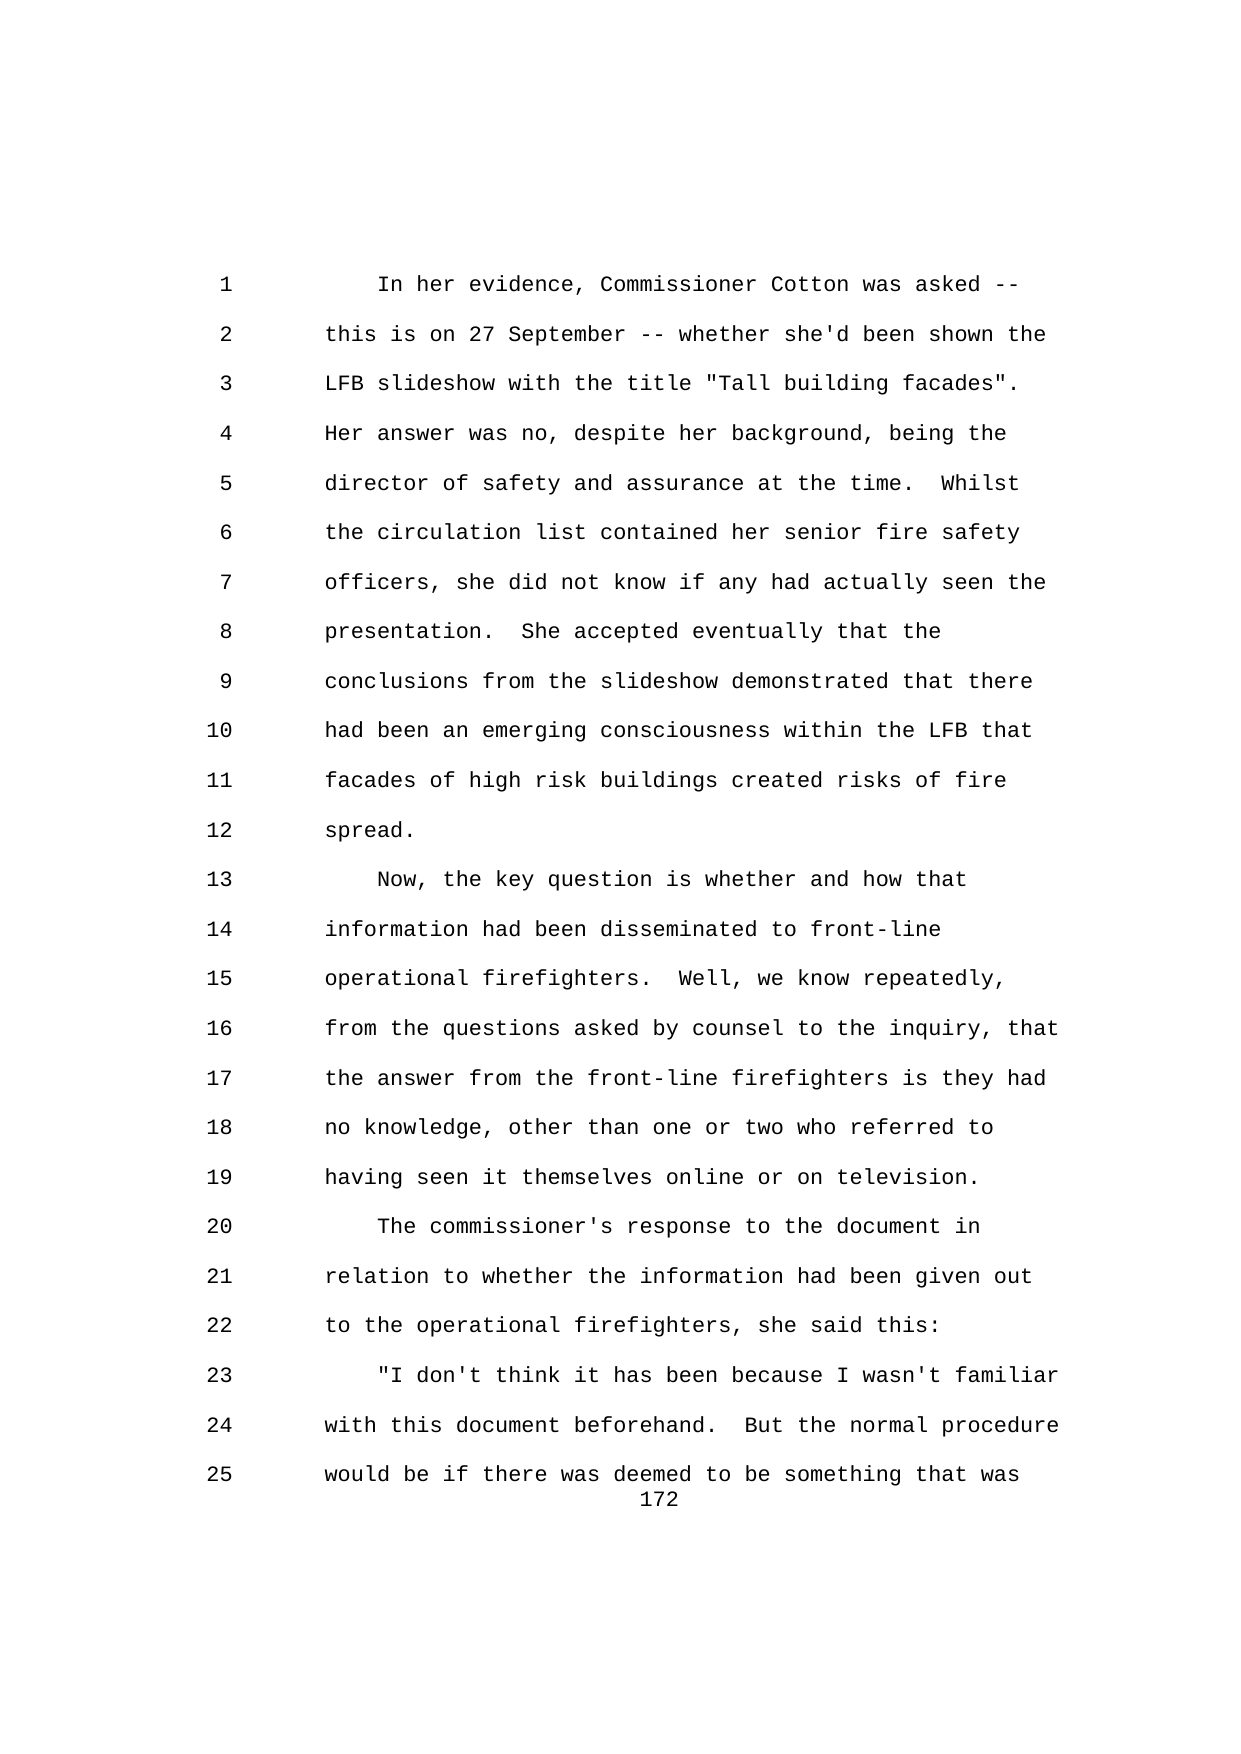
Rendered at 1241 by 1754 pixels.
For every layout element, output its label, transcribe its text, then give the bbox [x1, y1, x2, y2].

text 21 relation to whether the information had been given out [75, 1265, 1165, 1290]
text 17 the answer from the front-line firefighters is they had [75, 1067, 1165, 1091]
text 7 officers, she did not know if any had actually seen the [75, 571, 1165, 596]
text 25 would be if there was deemed to be something that was [75, 1463, 1165, 1488]
text 2 this is on 27 September -- whether she'd been shown the [75, 323, 1165, 348]
text 6 the circulation list contained her senior fire safety [75, 521, 1165, 546]
text 19 having seen it themselves online or on television. [75, 1166, 1165, 1191]
text 10 had been an emerging consciousness within the LFB that [75, 719, 1165, 744]
text 172 [75, 1488, 1165, 1513]
text 20 The commissioner's response to the document in [75, 1215, 1165, 1240]
text 1 In her evidence, Commissioner Cotton was asked -- [75, 273, 1165, 298]
text 11 facades of high risk buildings created risks of fire [75, 769, 1165, 794]
text 24 with this document beforehand. But the normal procedure [75, 1414, 1165, 1438]
text 3 LFB slideshow with the title "Tall building facades". [75, 372, 1165, 397]
text 14 information had been disseminated to front-line [75, 918, 1165, 943]
text 9 conclusions from the slideshow demonstrated that there [75, 670, 1165, 695]
text 12 spread. [75, 819, 1165, 843]
text 18 no knowledge, other than one or two who referred to [75, 1116, 1165, 1141]
text 5 director of safety and assurance at the time. Whilst [75, 472, 1165, 496]
text 15 operational firefighters. Well, we know repeatedly, [75, 967, 1165, 992]
text 16 from the questions asked by counsel to the inquiry, that [75, 1017, 1165, 1042]
text 4 Her answer was no, despite her background, being the [75, 422, 1165, 447]
text 8 presentation. She accepted eventually that the [75, 620, 1165, 645]
text 23 "I don't think it has been because I wasn't familiar [75, 1364, 1165, 1389]
text 13 Now, the key question is whether and how that [75, 868, 1165, 893]
text 22 to the operational firefighters, she said this: [75, 1314, 1165, 1339]
